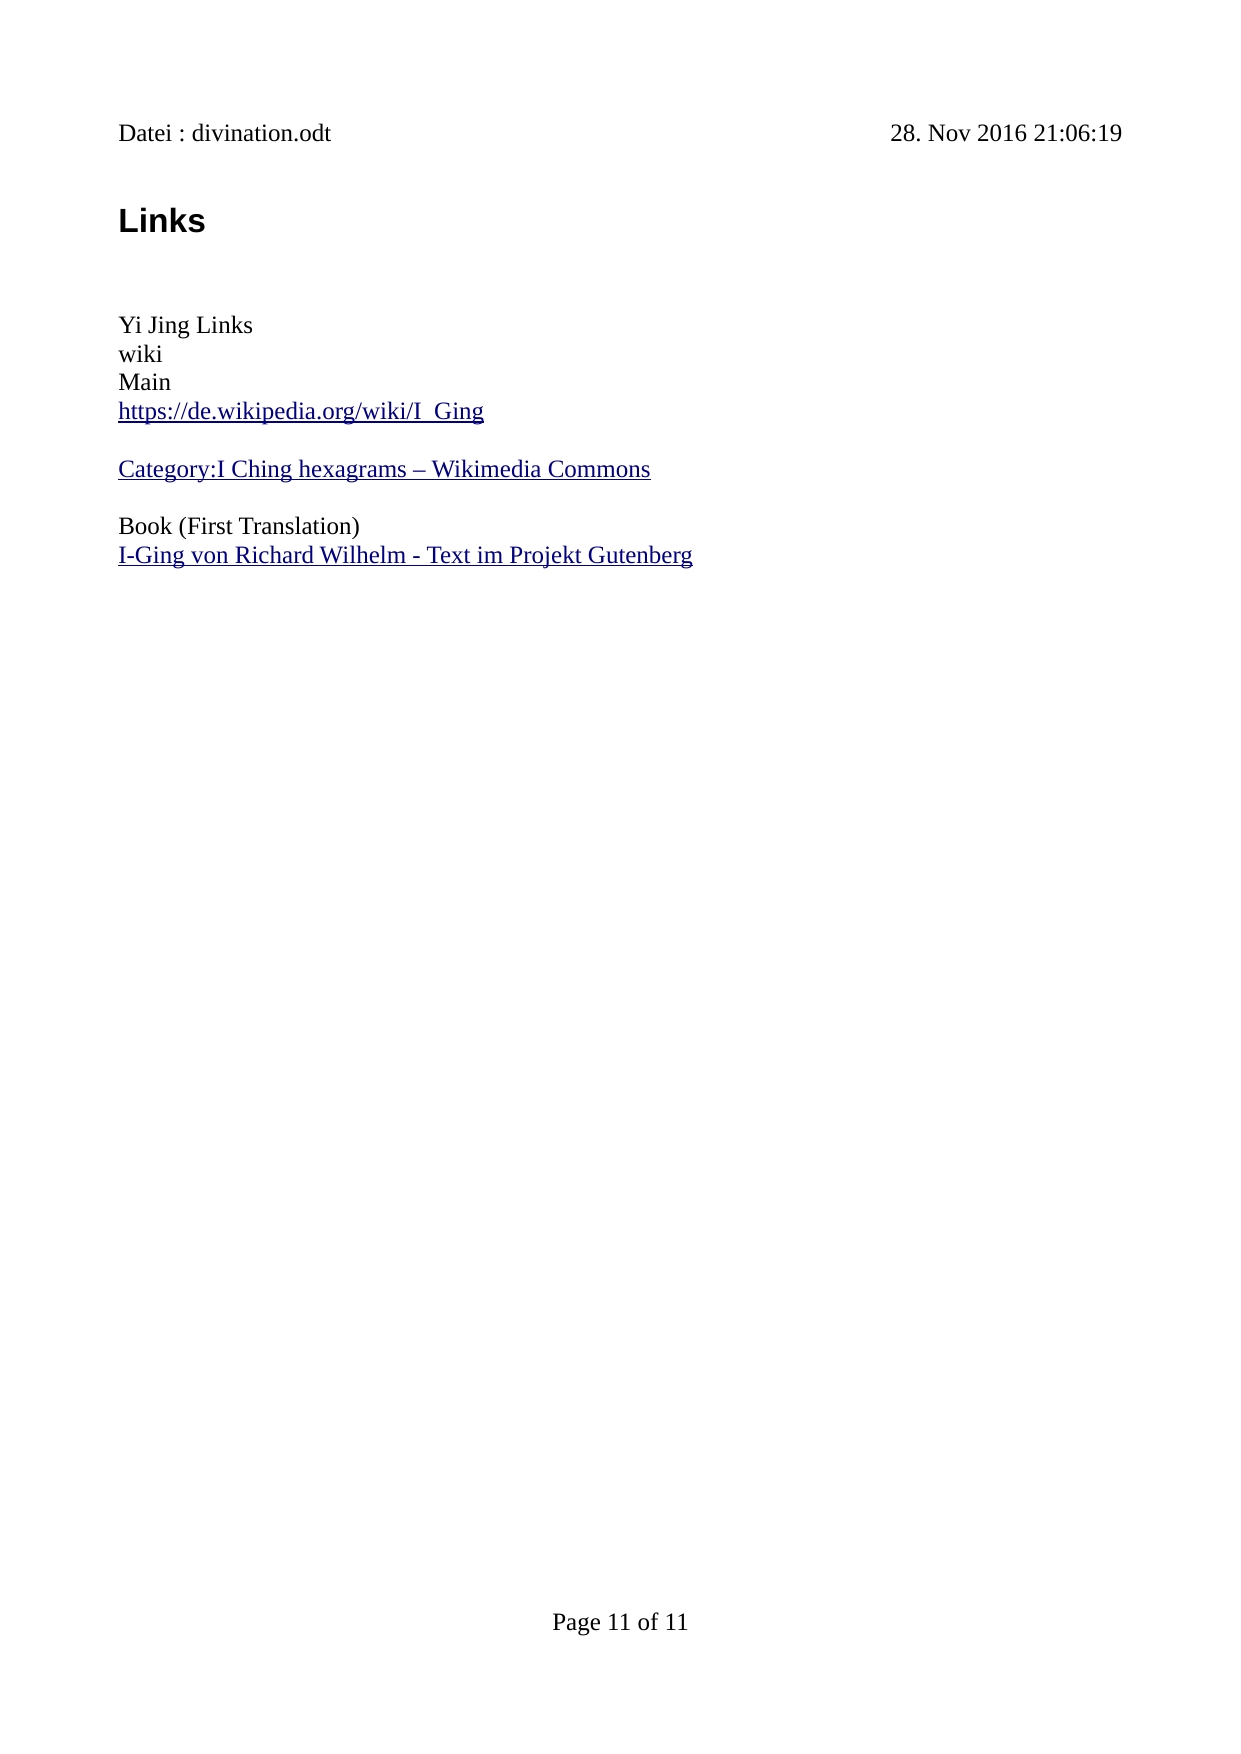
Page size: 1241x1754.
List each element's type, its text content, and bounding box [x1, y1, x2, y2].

text Category:I Ching hexagrams – Wikimedia Commons [118, 454, 1122, 482]
text Yi Jing Links [118, 310, 1122, 339]
text Book (First Translation) [118, 511, 1122, 540]
text I-Ging von Richard Wilhelm - Text im Projekt Gutenberg [118, 540, 1122, 569]
text wiki [118, 339, 1122, 367]
text Main [118, 367, 1122, 396]
subtitle Links [118, 201, 1122, 240]
text https://de.wikipedia.org/wiki/I_Ging [118, 396, 1122, 425]
